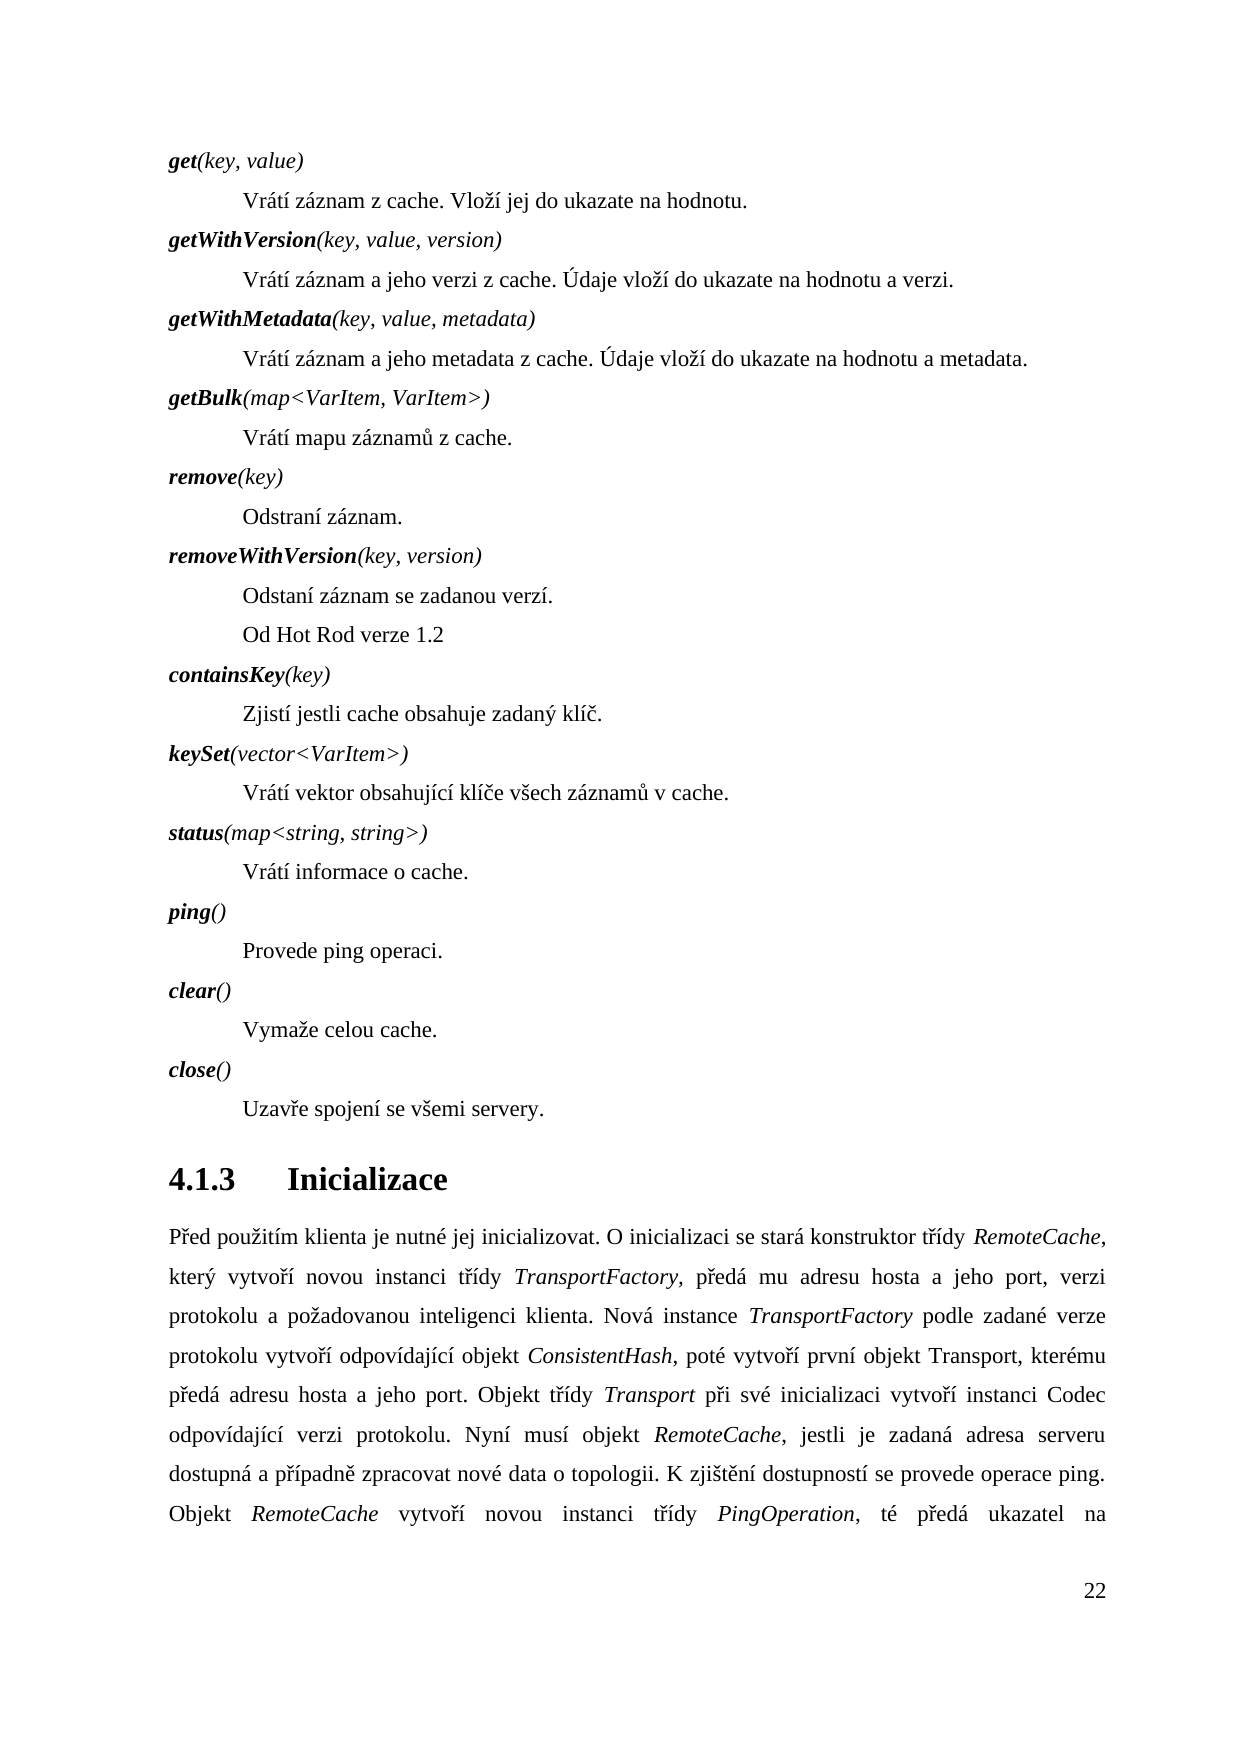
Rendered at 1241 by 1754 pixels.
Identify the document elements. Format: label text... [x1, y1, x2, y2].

text getWithVersion(key, value, version) [169, 227, 1106, 253]
text Vrátí záznam z cache. Vloží jej do ukazate na hodnotu. [169, 187, 1106, 213]
text Vrátí záznam a jeho verzi z cache. Údaje vloží do ukazate na hodnotu a verzi. [169, 266, 1106, 292]
text remove(key) [169, 463, 1106, 490]
text ping() [169, 898, 1106, 924]
text containsKey(key) [169, 661, 1106, 687]
text keySet(vector<VarItem>) [169, 740, 1106, 766]
text Odstraní záznam. [169, 503, 1106, 529]
text get(key, value) [169, 148, 1106, 174]
text Zjistí jestli cache obsahuje zadaný klíč. [169, 700, 1106, 727]
text Před použitím klienta je nutné jej inicializovat. O inicializaci se stará konstruktor třídy RemoteCache, který vytvoří novou instanci třídy TransportFactory, předá mu adresu hosta a jeho port, verzi protokolu a požadovanou inteligenci klienta. Nová instance TransportFactory podle zadané verze protokolu vytvoří odpovídající objekt ConsistentHash, poté vytvoří první objekt Transport, kterému předá adresu hosta a jeho port. Objekt třídy Transport při své inicializaci vytvoří instanci Codec odpovídající verzi protokolu. Nyní musí objekt RemoteCache, jestli je zadaná adresa serveru dostupná a případně zpracovat nové data o topologii. K zjištění dostupností se provede operace ping. Objekt RemoteCache vytvoří novou instanci třídy PingOperation, té předá ukazatel na [169, 1223, 1106, 1526]
text clear() [169, 977, 1106, 1003]
text Uzavře spojení se všemi servery. [169, 1095, 1106, 1121]
text Vymaže celou cache. [169, 1016, 1106, 1042]
text status(map<string, string>) [169, 819, 1106, 845]
text Vrátí záznam a jeho metadata z cache. Údaje vloží do ukazate na hodnotu a metadata. [169, 345, 1106, 371]
text Od Hot Rod verze 1.2 [169, 621, 1106, 648]
text getWithMetadata(key, value, metadata) [169, 306, 1106, 332]
text close() [169, 1056, 1106, 1082]
text Odstaní záznam se zadanou verzí. [169, 582, 1106, 608]
text getBulk(map<VarItem, VarItem>) [169, 384, 1106, 411]
text Vrátí mapu záznamů z cache. [169, 424, 1106, 450]
text Vrátí vektor obsahující klíče všech záznamů v cache. [169, 779, 1106, 806]
text removeWithVersion(key, version) [169, 542, 1106, 569]
text Vrátí informace o cache. [169, 858, 1106, 884]
text Provede ping operaci. [169, 937, 1106, 963]
subtitle Inicializace [169, 1159, 1106, 1198]
